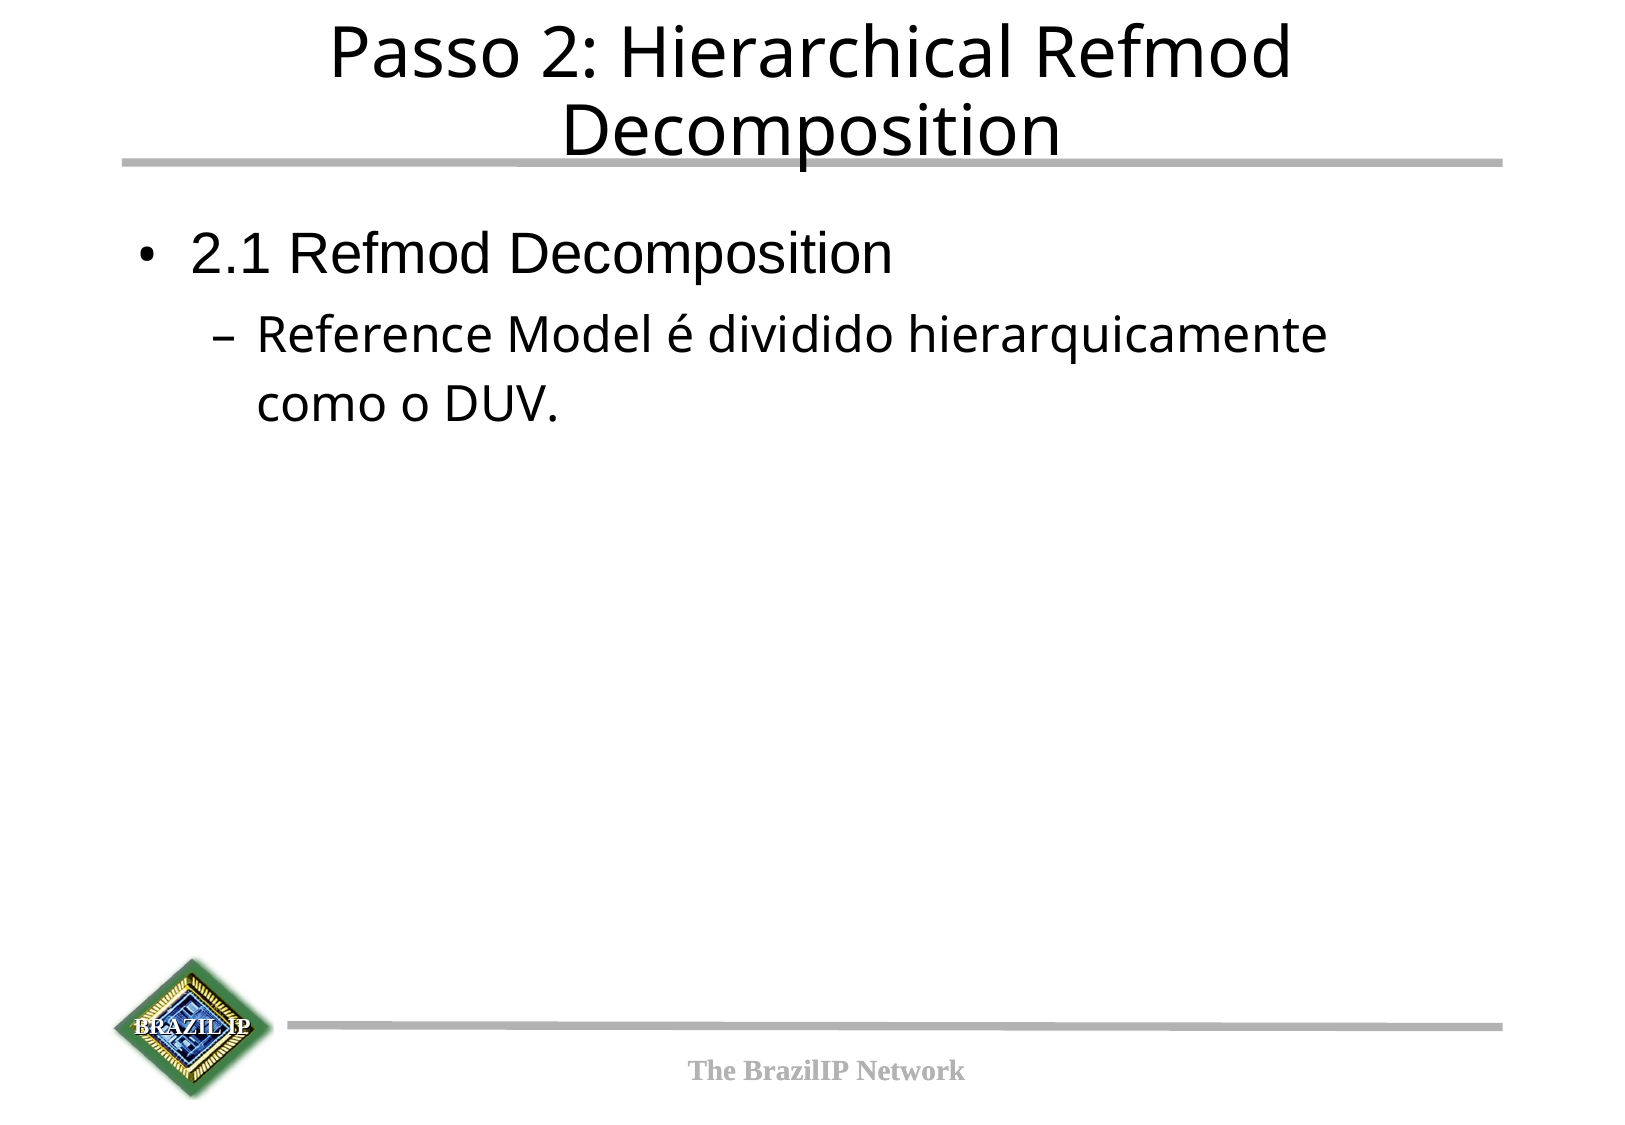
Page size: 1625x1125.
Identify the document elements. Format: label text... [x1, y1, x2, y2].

title Passo 2: Hierarchical Refmod Decomposition [121, 0, 1502, 191]
picture [108, 953, 274, 1100]
list 2.1 Refmod Decomposition Reference Model é dividido hierarquicamente como o DUV. [121, 212, 1487, 943]
